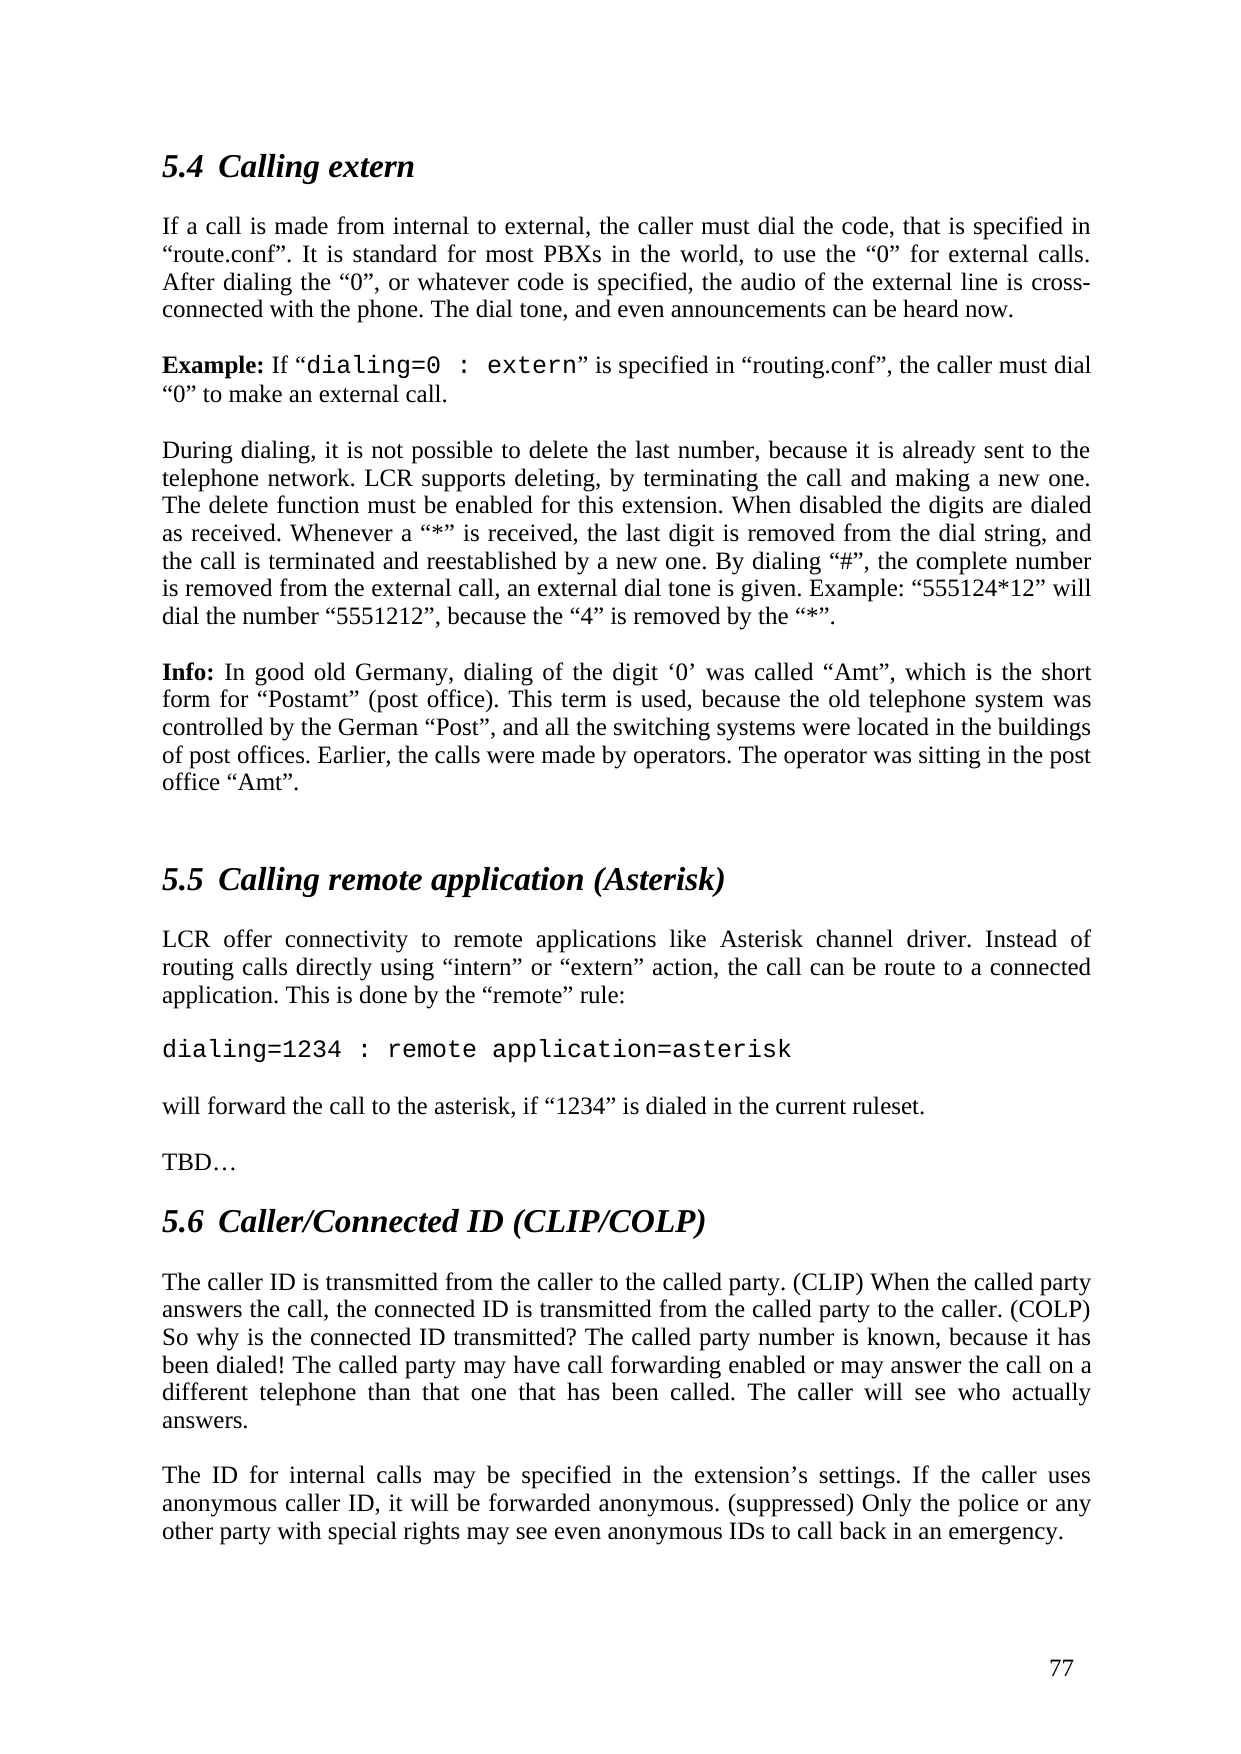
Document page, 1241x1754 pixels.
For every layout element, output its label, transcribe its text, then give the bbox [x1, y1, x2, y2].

text During dialing, it is not possible to delete the last number, because it is already sent to the telephone network. LCR supports deleting, by terminating the call and making a new one. The delete function must be enabled for this extension. When disabled the digits are dialed as received. Whenever a “*” is received, the last digit is removed from the dial string, and the call is terminated and reestablished by a new one. By dialing “#”, the complete number is removed from the external call, an external dial tone is given. Example: “555124*12” will dial the number “5551212”, because the “4” is removed by the “*”. [162, 436, 1092, 630]
text The ID for internal calls may be specified in the extension’s settings. If the caller uses anonymous caller ID, it will be forwarded anonymous. (suppressed) Only the police or any other party with special rights may see even anonymous IDs to call back in an emergency. [162, 1462, 1092, 1545]
text 5.6 Caller/Connected ID (CLIP/COLP) [162, 1203, 1092, 1240]
text Info: In good old Germany, dialing of the digit ‘0’ was called “Amt”, which is the short form for “Postamt” (post office). This term is used, because the old telephone system was controlled by the German “Post”, and all the switching systems were located in the buildings of post offices. Earlier, the calls were made by operators. The operator was sitting in the post office “Amt”. [162, 658, 1092, 796]
list dialing=1234 : remote application=asterisk [162, 1036, 1092, 1064]
text The caller ID is transmitted from the caller to the called party. (CLIP) When the called party answers the call, the connected ID is transmitted from the called party to the caller. (COLP) So why is the connected ID transmitted? The called party number is known, because it has been dialed! The called party may have call forwarding enabled or may answer the call on a different telephone than that one that has been called. The caller will see who actually answers. [162, 1268, 1092, 1434]
text will forward the call to the asterisk, if “1234” is dialed in the current ruleset. [162, 1092, 1092, 1120]
text 5.5 Calling remote application (Asterisk) [162, 861, 1092, 898]
text 5.4 Calling extern [162, 148, 1092, 184]
text LCR offer connectivity to remote applications like Asterisk channel driver. Instead of routing calls directly using “intern” or “extern” action, the call can be route to a connected application. This is done by the “remote” rule: [162, 925, 1092, 1008]
text Example: If “dialing=0 : extern” is specified in “routing.conf”, the caller must dial “0” to make an external call. [162, 351, 1092, 408]
text If a call is made from internal to external, the caller must dial the code, that is specified in “route.conf”. It is standard for most PBXs in the world, to use the “0” for external calls. After dialing the “0”, or whatever code is specified, the audio of the external line is cross-connected with the phone. The dial tone, and even announcements can be heard now. [162, 212, 1092, 323]
text TBD… [162, 1148, 1092, 1175]
